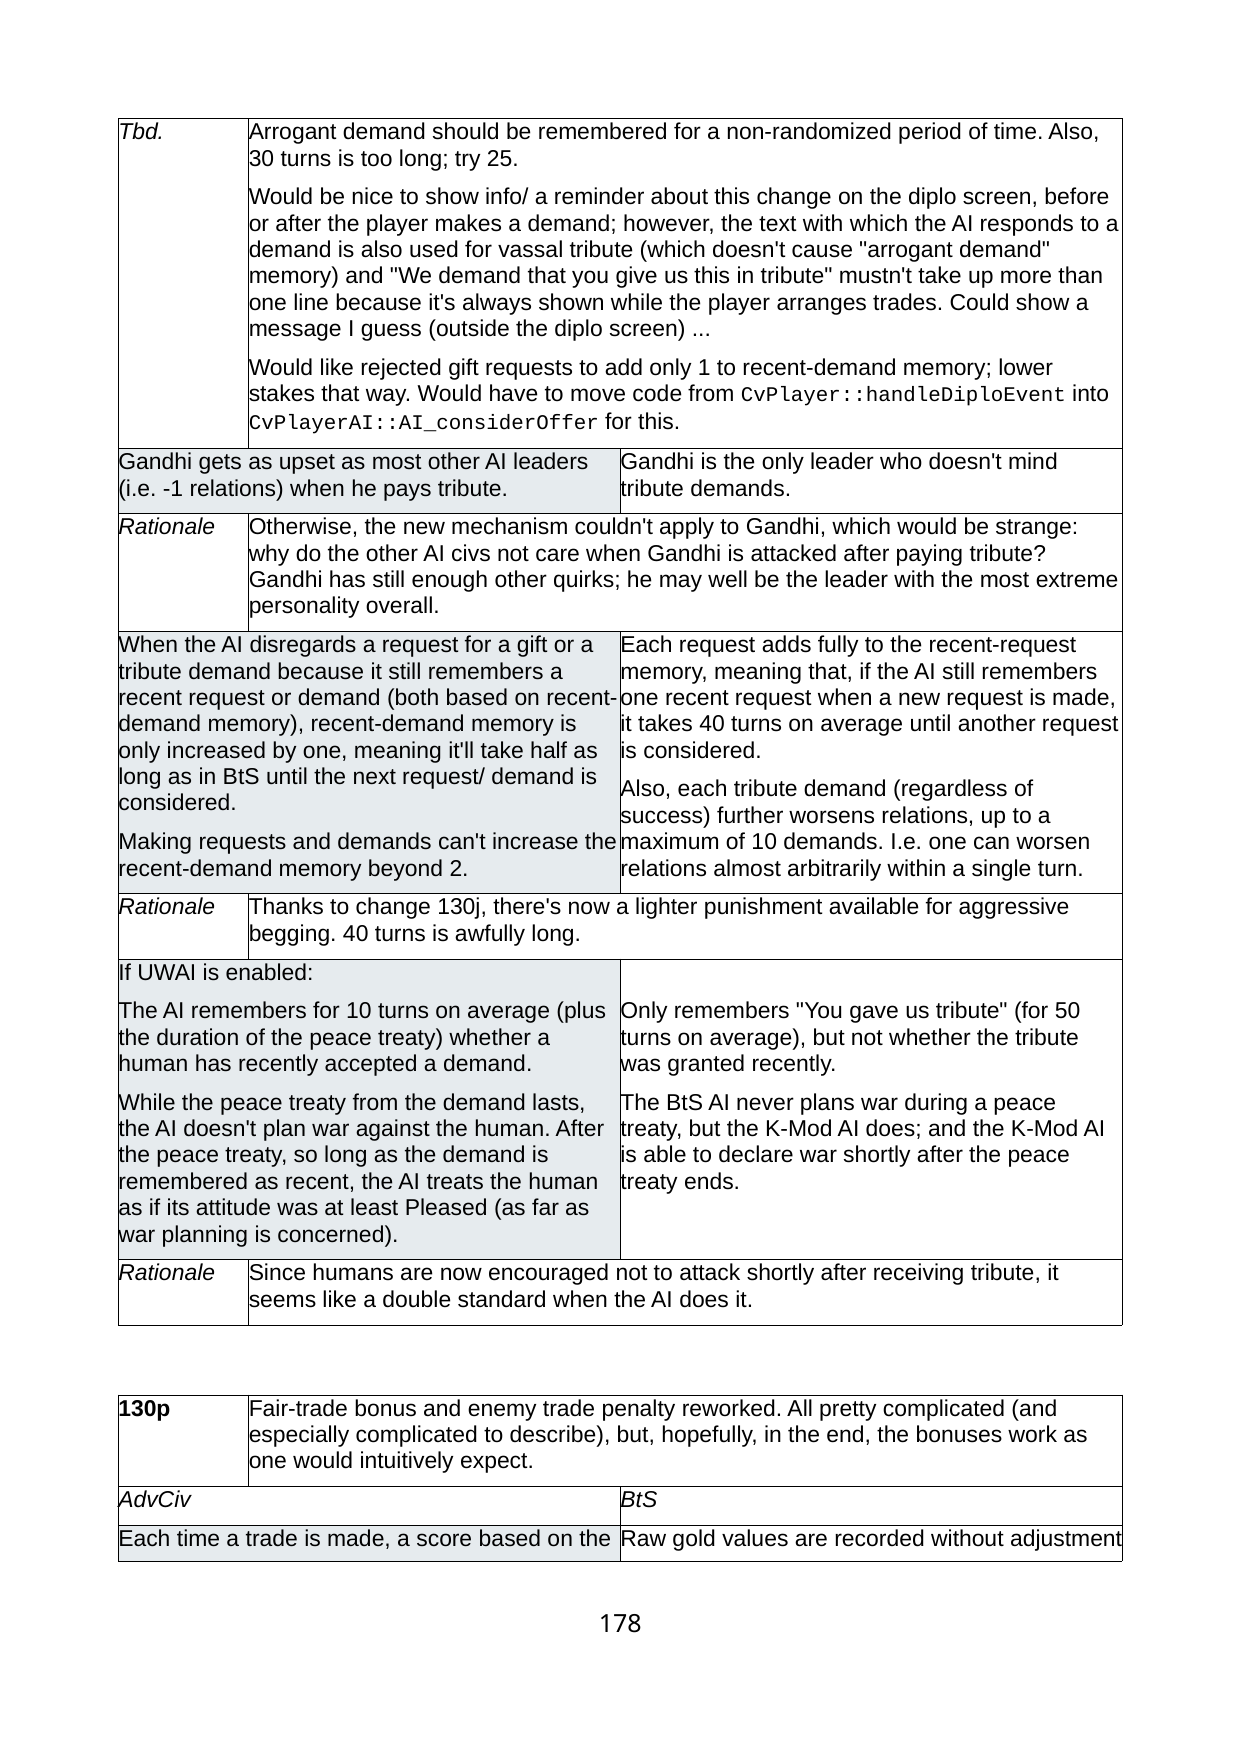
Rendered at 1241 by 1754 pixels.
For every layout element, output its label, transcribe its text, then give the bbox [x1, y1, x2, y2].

table_cell Raw gold values are recorded without adjustment [621, 1526, 1122, 1561]
table_header 130p [119, 1396, 248, 1486]
table_header Fair-trade bonus and enemy trade penalty reworked. All pretty complicated (and especially complicated to describe), but, hopefully, in the end, the bonuses work as one would intuitively expect. [249, 1396, 1122, 1486]
table_cell Otherwise, the new mechanism couldn't apply to Gandhi, which would be strange: why do the other AI civs not care when Gandhi is attacked after paying tribute? Gandhi has still enough other quirks; he may well be the leader with the most extreme personality overall. [249, 514, 1122, 631]
table_cell Since humans are now encouraged not to attack shortly after receiving tribute, it seems like a double standard when the AI does it. [249, 1260, 1122, 1324]
table_cell Only remembers "You gave us tribute" (for 50 turns on average), but not whether the tribute was granted recently. The BtS AI never plans war during a peace treaty, but the K-Mod AI does; and the K-Mod AI is able to declare war shortly after the peace treaty ends. [621, 960, 1122, 1259]
table_cell Each request adds fully to the recent-request memory, meaning that, if the AI still remembers one recent request when a new request is made, it takes 40 turns on average until another request is considered. Also, each tribute demand (regardless of success) further worsens relations, up to a maximum of 10 demands. I.e. one can worsen relations almost arbitrarily within a single turn. [621, 632, 1122, 893]
table_cell Thanks to change 130j, there's now a lighter punishment available for aggressive begging. 40 turns is awfully long. [249, 894, 1122, 958]
table_cell Rationale [119, 1260, 248, 1324]
table_cell Arrogant demand should be remembered for a non-randomized period of time. Also, 30 turns is too long; try 25. Would be nice to show info/ a reminder about this change on the diplo screen, before or after the player makes a demand; however, the text with which the AI responds to a demand is also used for vassal tribute (which doesn't cause "arrogant demand" memory) and "We demand that you give us this in tribute" mustn't take up more than one line because it's always shown while the player arranges trades. Could show a message I guess (outside the diplo screen) ... Would like rejected gift requests to add only 1 to recent-demand memory; lower stakes that way. Would have to move code from CvPlayer::handleDiploEvent into CvPlayerAI::AI_considerOffer for this. [249, 119, 1122, 448]
table_cell Rationale [119, 514, 248, 631]
table_cell Rationale [119, 894, 248, 958]
table_cell When the AI disregards a request for a gift or a tribute demand because it still remembers a recent request or demand (both based on recent-demand memory), recent-demand memory is only increased by one, meaning it'll take half as long as in BtS until the next request/ demand is considered. Making requests and demands can't increase the recent-demand memory beyond 2. [119, 632, 620, 893]
table_cell Tbd. [119, 119, 248, 448]
table_cell AdvCiv [119, 1487, 620, 1525]
table_cell Gandhi is the only leader who doesn't mind tribute demands. [621, 449, 1122, 513]
table_cell Gandhi gets as upset as most other AI leaders (i.e. -1 relations) when he pays tribute. [119, 449, 620, 513]
table_cell Each time a trade is made, a score based on the [119, 1526, 620, 1561]
table_cell If UWAI is enabled: The AI remembers for 10 turns on average (plus the duration of the peace treaty) whether a human has recently accepted a demand. While the peace treaty from the demand lasts, the AI doesn't plan war against the human. After the peace treaty, so long as the demand is remembered as recent, the AI treats the human as if its attitude was at least Pleased (as far as war planning is concerned). [119, 960, 620, 1259]
table_cell BtS [621, 1487, 1122, 1525]
